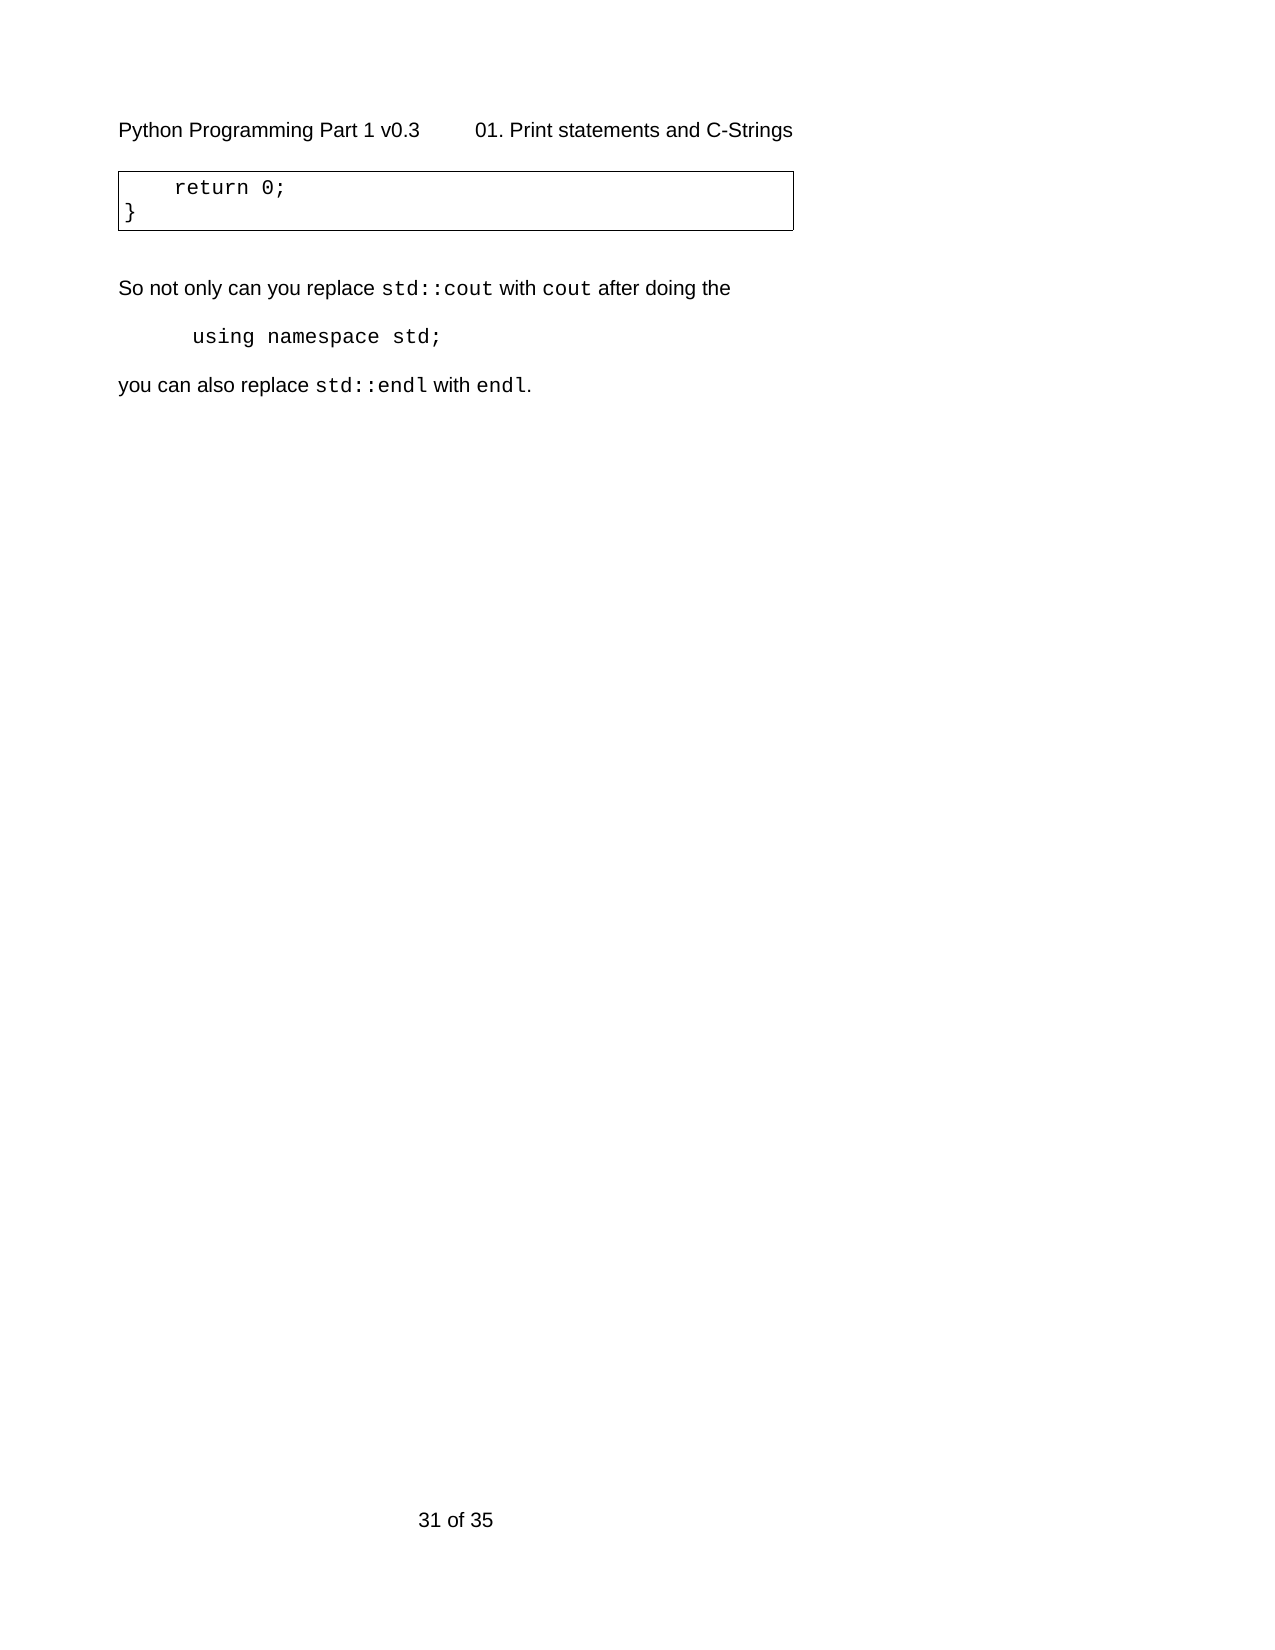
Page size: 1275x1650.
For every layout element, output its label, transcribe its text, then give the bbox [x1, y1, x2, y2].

text So not only can you replace std::cout with cout after doing the [118, 277, 793, 302]
table_header return 0; } [119, 172, 793, 230]
text you can also replace std::endl with endl. [118, 373, 793, 398]
text using namespace std; [118, 325, 793, 350]
